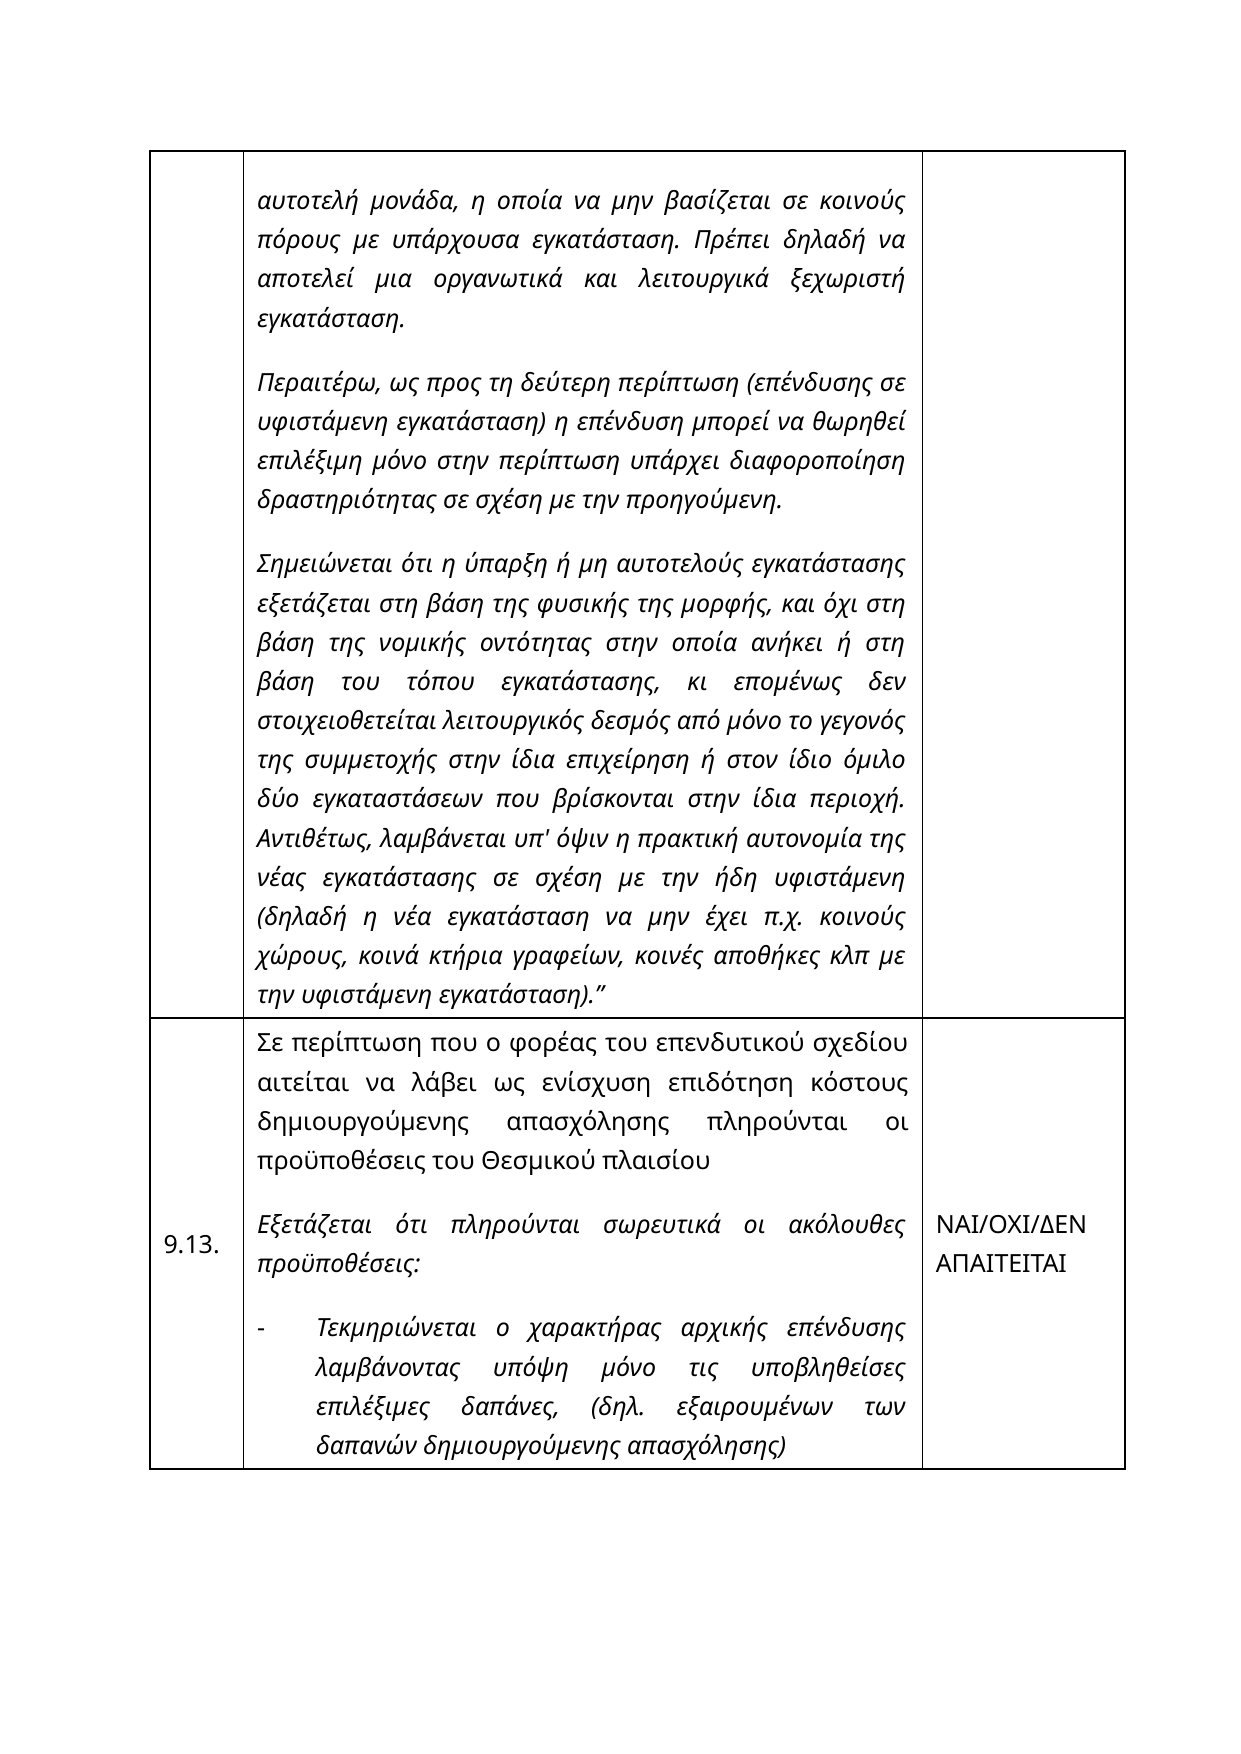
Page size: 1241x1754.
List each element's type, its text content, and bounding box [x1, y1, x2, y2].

table_header [923, 152, 1124, 1017]
table_header [151, 152, 243, 1017]
table_header αυτοτελή μονάδα, η οποία να μην βασίζεται σε κοινούς πόρους με υπάρχουσα εγκατάσταση. Πρέπει δηλαδή να αποτελεί μια οργανωτικά και λειτουργικά ξεχωριστή εγκατάσταση. Περαιτέρω, ως προς τη δεύτερη περίπτωση (επένδυσης σε υφιστάμενη εγκατάσταση) η επένδυση μπορεί να θωρηθεί επιλέξιμη μόνο στην περίπτωση υπάρχει διαφοροποίηση δραστηριότητας σε σχέση με την προηγούμενη. Σημειώνεται ότι η ύπαρξη ή μη αυτοτελούς εγκατάστασης εξετάζεται στη βάση της φυσικής της μορφής, και όχι στη βάση της νομικής οντότητας στην οποία ανήκει ή στη βάση του τόπου εγκατάστασης, κι επομένως δεν στοιχειοθετείται λειτουργικός δεσμός από μόνο το γεγονός της συμμετοχής στην ίδια επιχείρηση ή στον ίδιο όμιλο δύο εγκαταστάσεων που βρίσκονται στην ίδια περιοχή. Αντιθέτως, λαμβάνεται υπ' όψιν η πρακτική αυτονομία της νέας εγκατάστασης σε σχέση με την ήδη υφιστάμενη (δηλαδή η νέα εγκατάσταση να μην έχει π.χ. κοινούς χώρους, κοινά κτήρια γραφείων, κοινές αποθήκες κλπ με την υφιστάμενη εγκατάσταση).” [244, 152, 922, 1017]
table_cell 9.13. [151, 1019, 243, 1468]
table_cell Σε περίπτωση που ο φορέας του επενδυτικού σχεδίου αιτείται να λάβει ως ενίσχυση επιδότηση κόστους δημιουργούμενης απασχόλησης πληρούνται οι προϋποθέσεις του Θεσμικού πλαισίου Εξετάζεται ότι πληρούνται σωρευτικά οι ακόλουθες προϋποθέσεις: - Τεκμηριώνεται ο χαρακτήρας αρχικής επένδυσης λαμβάνοντας υπόψη μόνο τις υποβληθείσες επιλέξιμες δαπάνες, (δηλ. εξαιρουμένων των δαπανών δημιουργούμενης απασχόλησης) [244, 1019, 922, 1468]
table_cell ΝΑΙ/ΟΧΙ/ΔΕΝ ΑΠΑΙΤΕΙΤΑΙ [923, 1019, 1124, 1468]
